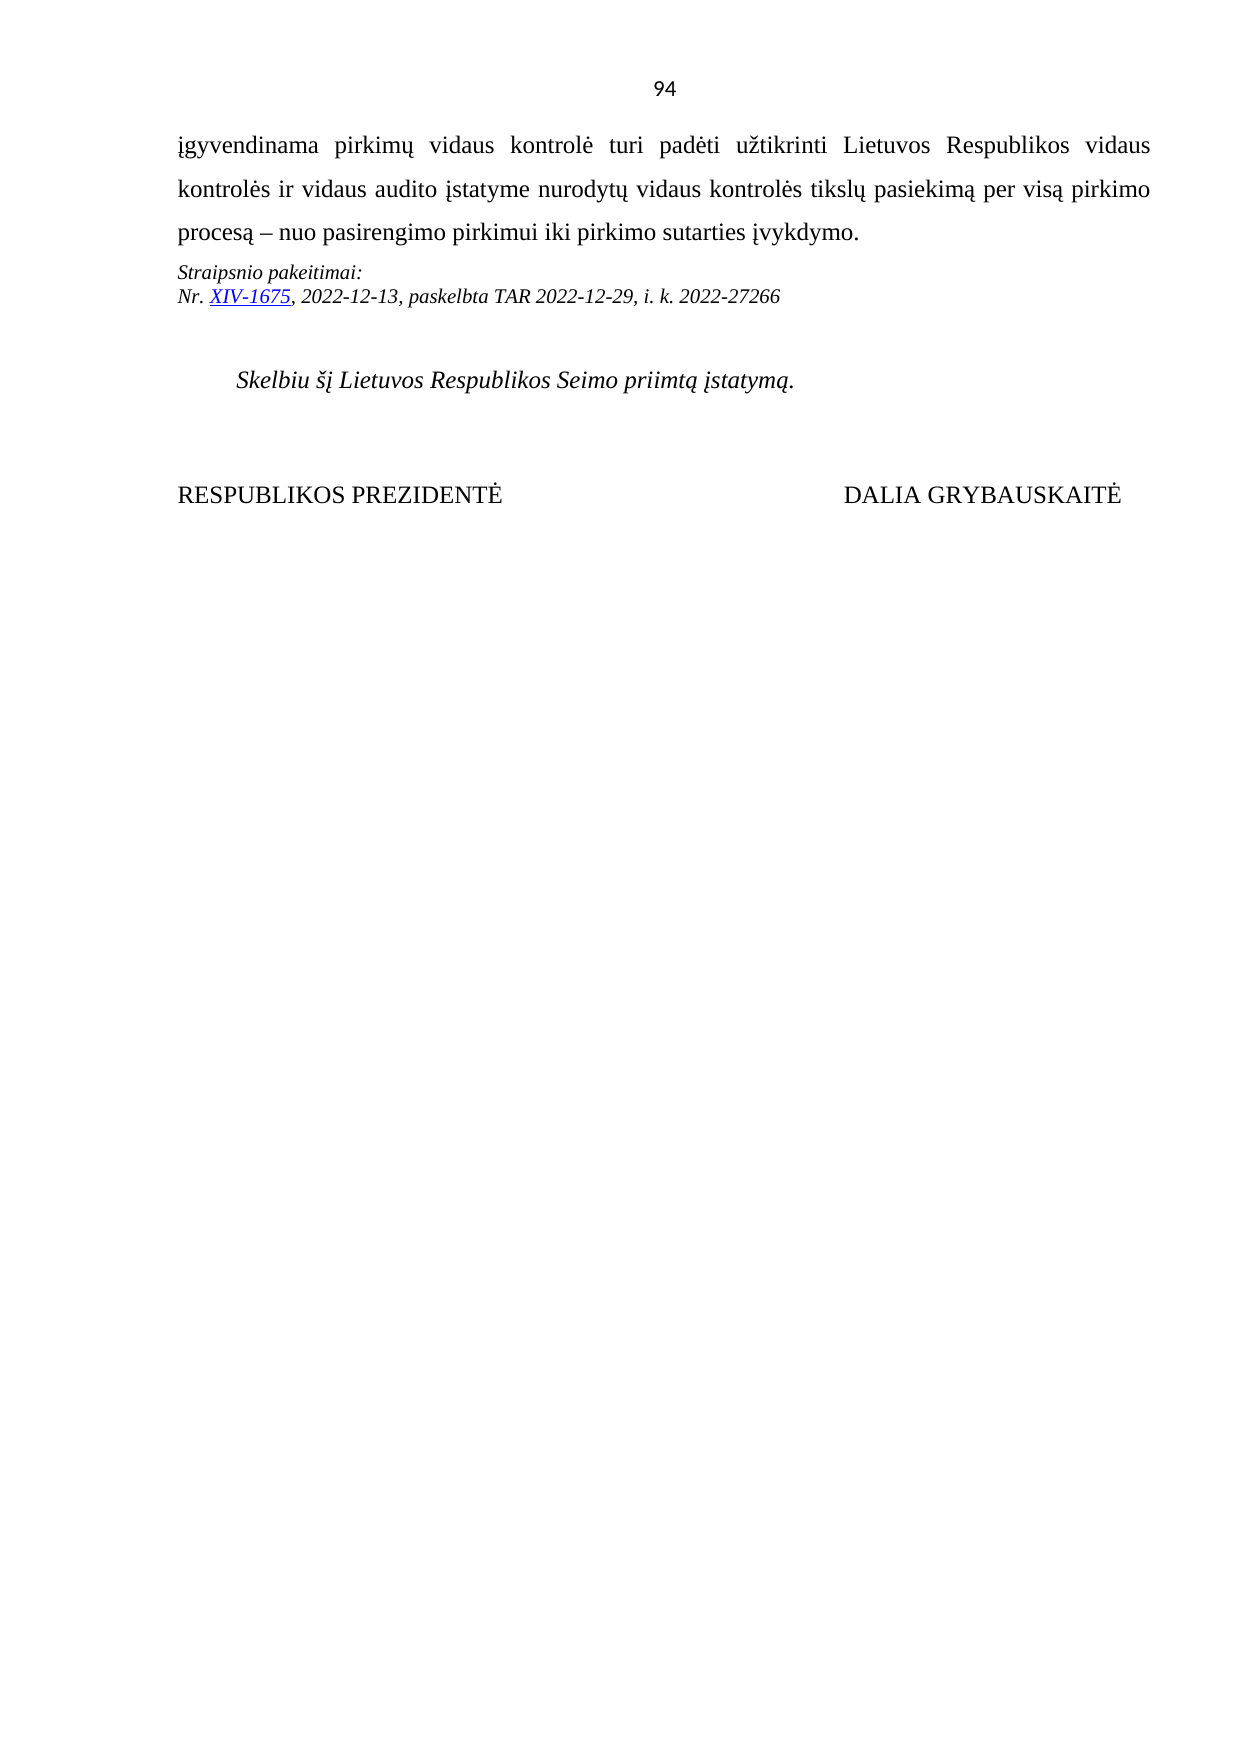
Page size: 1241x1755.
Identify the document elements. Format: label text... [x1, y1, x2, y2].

text RESPUBLIKOS PREZIDENTĖ DALIA GRYBAUSKAITĖ [177, 481, 1152, 509]
text Straipsnio pakeitimai: [177, 260, 1152, 284]
text įgyvendinama pirkimų vidaus kontrolė turi padėti užtikrinti Lietuvos Respublikos vidaus kontrolės ir vidaus audito įstatyme nurodytų vidaus kontrolės tikslų pasiekimą per visą pirkimo procesą – nuo pasirengimo pirkimui iki pirkimo sutarties įvykdymo. [177, 131, 1152, 246]
text Nr. XIV-1675, 2022-12-13, paskelbta TAR 2022-12-29, i. k. 2022-27266 [177, 284, 1152, 308]
text Skelbiu šį Lietuvos Respublikos Seimo priimtą įstatymą. [177, 366, 1152, 394]
